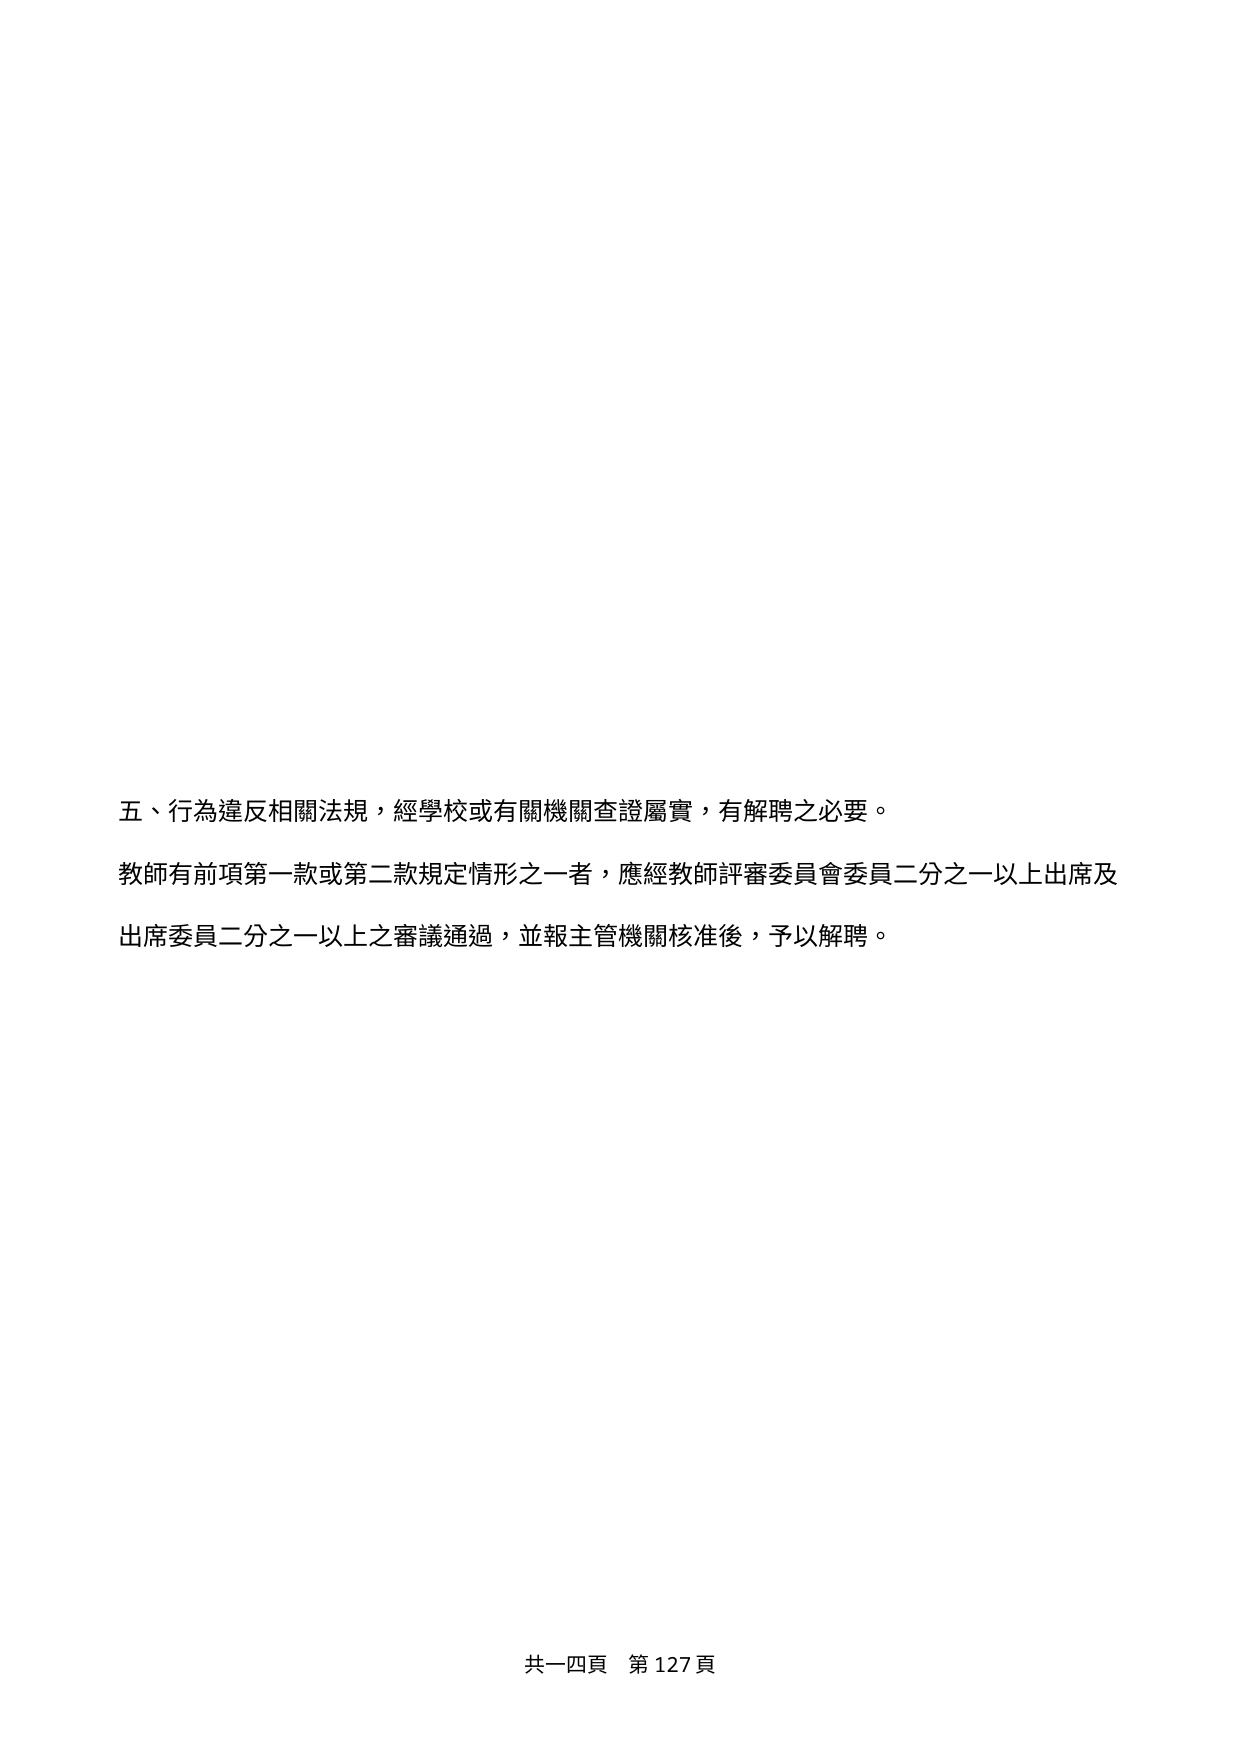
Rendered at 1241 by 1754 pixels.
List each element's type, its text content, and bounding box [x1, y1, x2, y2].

text 五、行為違反相關法規，經學校或有關機關查證屬實，有解聘之必要。 [118, 768, 1122, 831]
text 教師有前項第一款或第二款規定情形之一者，應經教師評審委員會委員二分之一以上出席及出席委員二分之一以上之審議通過，並報主管機關核准後，予以解聘。 [118, 831, 1122, 956]
